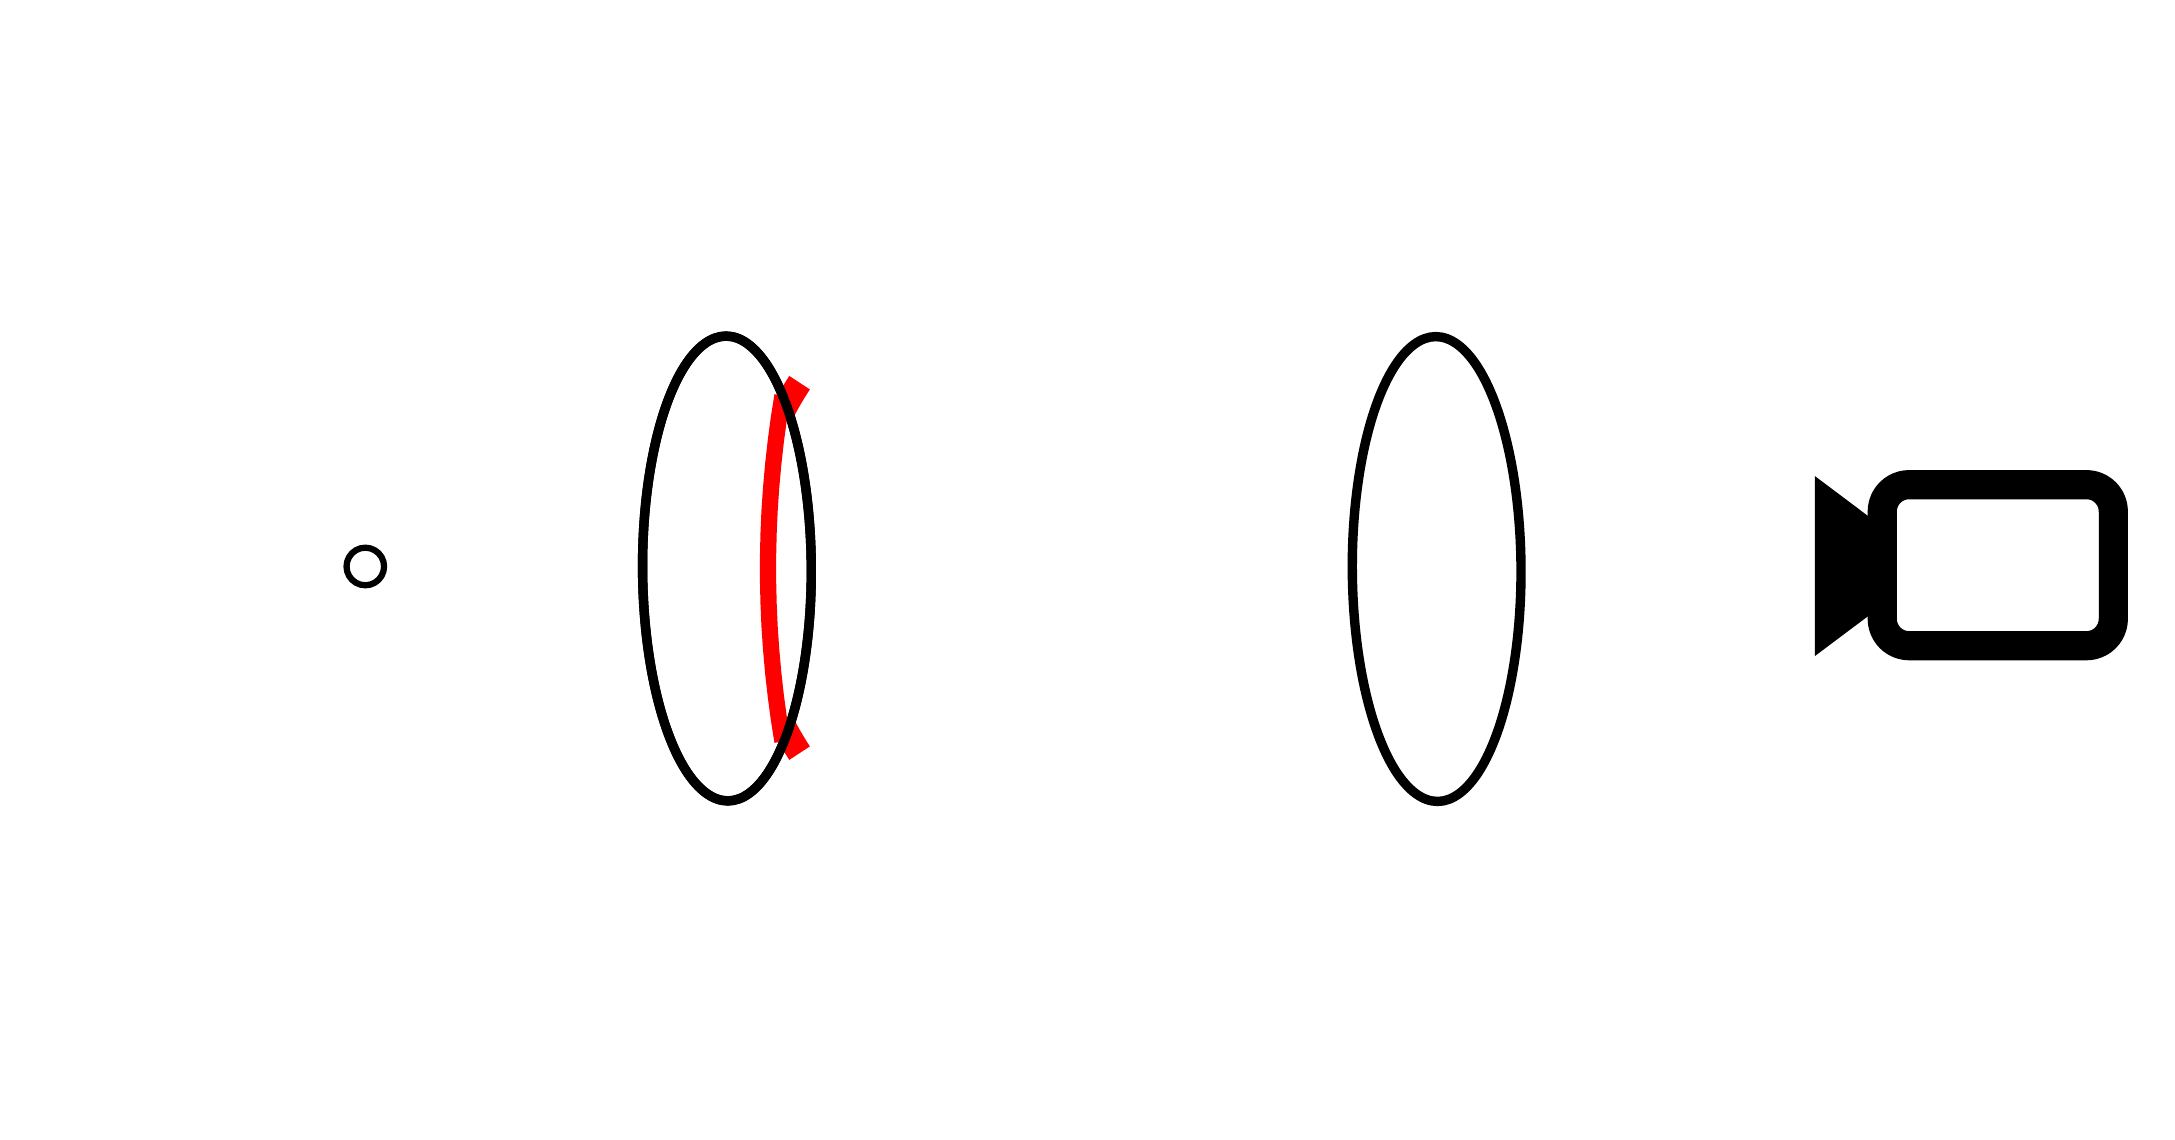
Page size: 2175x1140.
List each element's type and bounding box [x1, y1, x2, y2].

text_box [648, 341, 806, 796]
text_box [1814, 476, 1875, 657]
text_box [1882, 484, 2114, 646]
text_box [715, 0, 1747, 1140]
